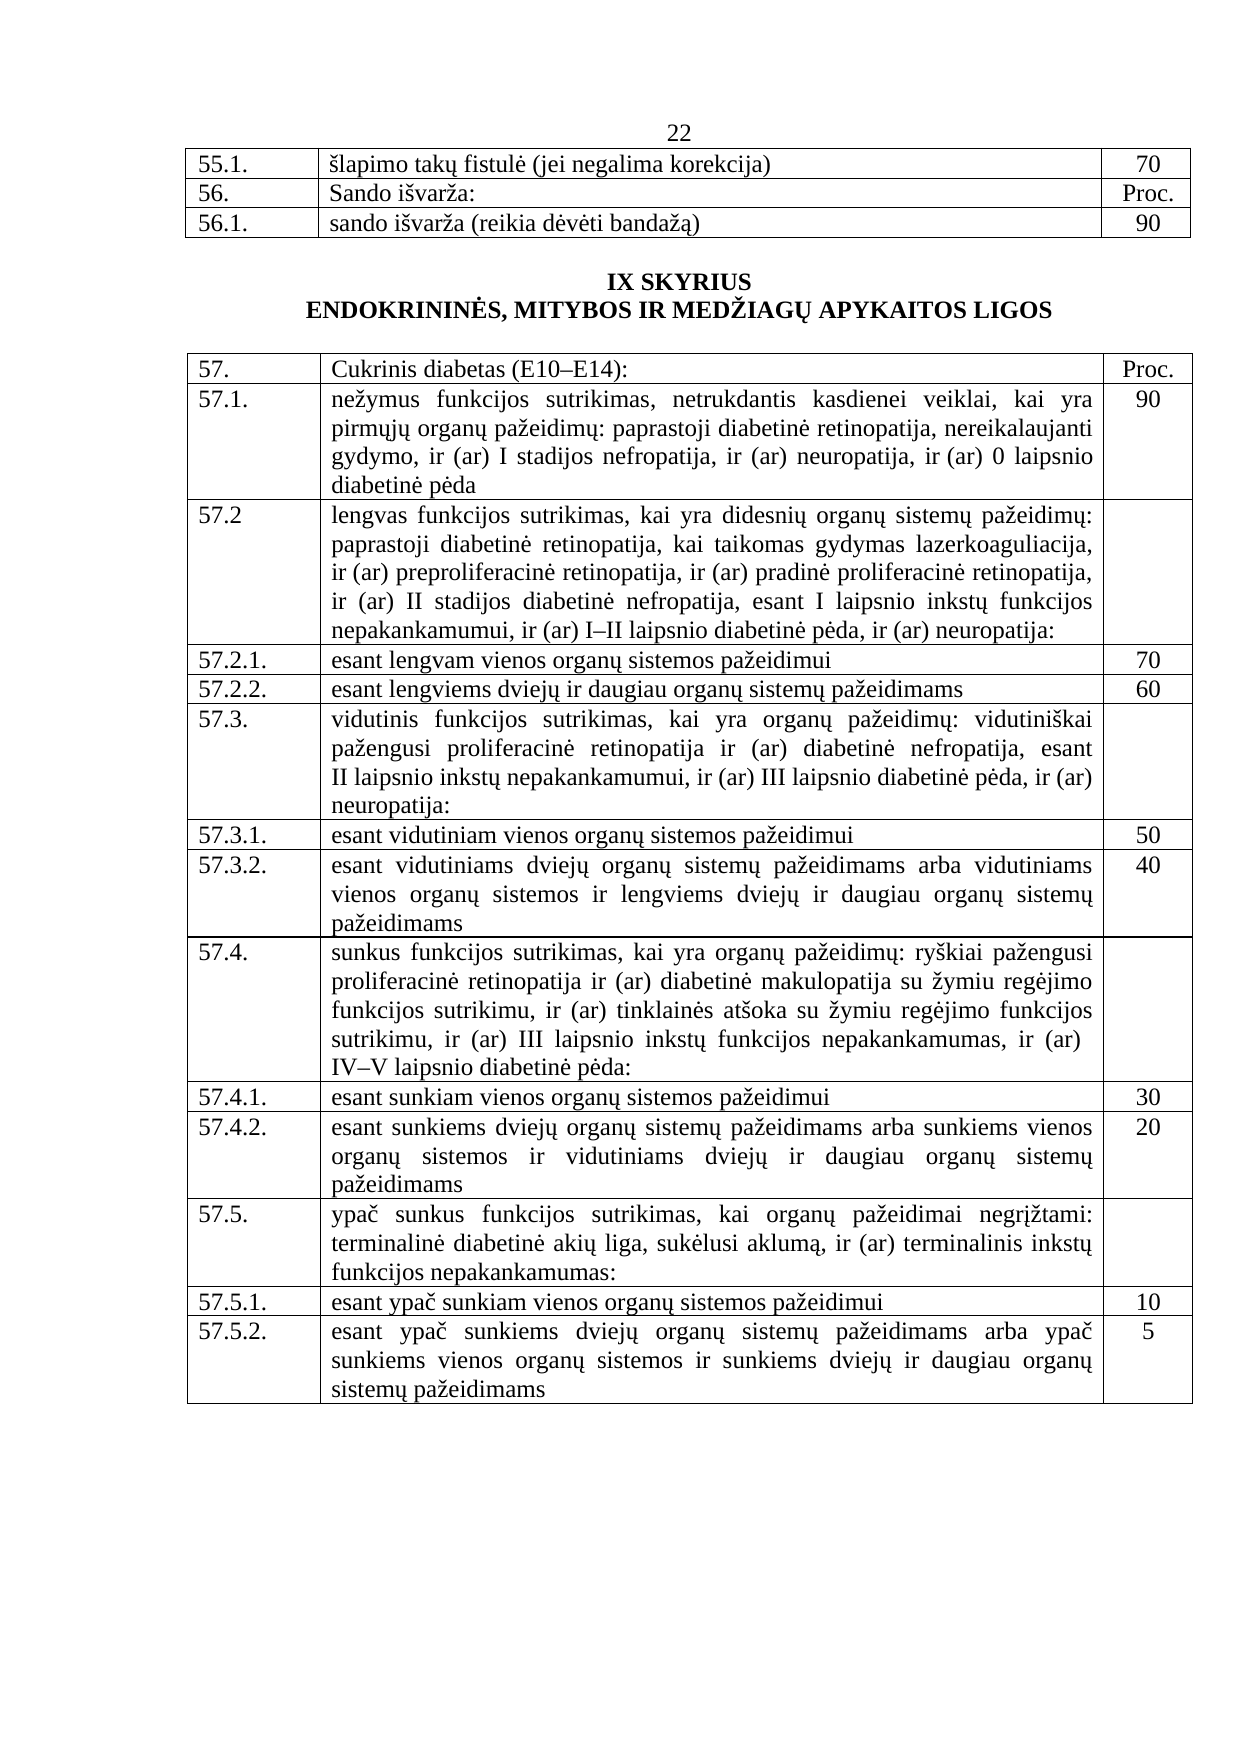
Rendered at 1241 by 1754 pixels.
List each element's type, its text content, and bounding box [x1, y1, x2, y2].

table_cell [1104, 1199, 1192, 1286]
table_cell esant sunkiam vienos organų sistemos pažeidimui [321, 1082, 1103, 1111]
table_cell 57.5.2. [188, 1316, 320, 1403]
table_cell 40 [1104, 850, 1192, 936]
table_cell 90 [1104, 384, 1192, 499]
table_cell 70 [1104, 645, 1192, 673]
table_cell esant ypač sunkiems dviejų organų sistemų pažeidimams arba ypač sunkiems vienos organų sistemos ir sunkiems dviejų ir daugiau organų sistemų pažeidimams [321, 1316, 1103, 1403]
table_cell sando išvarža (reikia dėvėti bandažą) [319, 208, 1101, 237]
text IX SKYRIUS [177, 267, 1181, 296]
table_header Proc. [1104, 354, 1192, 383]
table_cell 20 [1104, 1112, 1192, 1198]
table_cell [1104, 704, 1192, 819]
table_cell esant lengviems dviejų ir daugiau organų sistemų pažeidimams [321, 675, 1103, 703]
table_cell 56. [186, 179, 318, 207]
table_cell Proc. [1102, 179, 1190, 207]
text ENDOKRININĖS, MITYBOS IR MEDŽIAGŲ APYKAITOS LIGOS [177, 296, 1181, 324]
table_cell 10 [1104, 1287, 1192, 1315]
table_cell nežymus funkcijos sutrikimas, netrukdantis kasdienei veiklai, kai yra pirmųjų organų pažeidimų: paprastoji diabetinė retinopatija, nereikalaujanti gydymo, ir (ar) I stadijos nefropatija, ir (ar) neuropatija, ir (ar) 0 laipsnio diabetinė pėda [321, 384, 1103, 499]
table_cell vidutinis funkcijos sutrikimas, kai yra organų pažeidimų: vidutiniškai pažengusi proliferacinė retinopatija ir (ar) diabetinė nefropatija, esant II laipsnio inkstų nepakankamumui, ir (ar) III laipsnio diabetinė pėda, ir (ar) neuropatija: [321, 704, 1103, 819]
table_cell 57.5. [188, 1199, 320, 1286]
table_cell 90 [1102, 208, 1190, 237]
table_cell sunkus funkcijos sutrikimas, kai yra organų pažeidimų: ryškiai pažengusi proliferacinė retinopatija ir (ar) diabetinė makulopatija su žymiu regėjimo funkcijos sutrikimu, ir (ar) tinklainės atšoka su žymiu regėjimo funkcijos sutrikimu, ir (ar) III laipsnio inkstų funkcijos nepakankamumas, ir (ar) IV–V laipsnio diabetinė pėda: [321, 938, 1103, 1081]
table_cell esant lengvam vienos organų sistemos pažeidimui [321, 645, 1103, 673]
table_cell 30 [1104, 1082, 1192, 1111]
table_cell ypač sunkus funkcijos sutrikimas, kai organų pažeidimai negrįžtami: terminalinė diabetinė akių liga, sukėlusi aklumą, ir (ar) terminalinis inkstų funkcijos nepakankamumas: [321, 1199, 1103, 1286]
table_cell 57.3. [188, 704, 320, 819]
table_cell 57.5.1. [188, 1287, 320, 1315]
table_cell 57.4.2. [188, 1112, 320, 1198]
table_cell lengvas funkcijos sutrikimas, kai yra didesnių organų sistemų pažeidimų: paprastoji diabetinė retinopatija, kai taikomas gydymas lazerkoaguliacija, ir (ar) preproliferacinė retinopatija, ir (ar) pradinė proliferacinė retinopatija, ir (ar) II stadijos diabetinė nefropatija, esant I laipsnio inkstų funkcijos nepakankamumui, ir (ar) I–II laipsnio diabetinė pėda, ir (ar) neuropatija: [321, 500, 1103, 644]
table_cell [1104, 500, 1192, 644]
table_cell 5 [1104, 1316, 1192, 1403]
table_cell 56.1. [186, 208, 318, 237]
table_cell 57.2.1. [188, 645, 320, 673]
table_cell esant vidutiniam vienos organų sistemos pažeidimui [321, 820, 1103, 849]
table_cell 70 [1102, 149, 1190, 177]
table_cell 57.4. [188, 938, 320, 1081]
table_cell 57.3.1. [188, 820, 320, 849]
table_cell esant ypač sunkiam vienos organų sistemos pažeidimui [321, 1287, 1103, 1315]
table_cell esant sunkiems dviejų organų sistemų pažeidimams arba sunkiems vienos organų sistemos ir vidutiniams dviejų ir daugiau organų sistemų pažeidimams [321, 1112, 1103, 1198]
table_cell [1104, 938, 1192, 1081]
table_cell šlapimo takų fistulė (jei negalima korekcija) [319, 149, 1101, 177]
table_cell Sando išvarža: [319, 179, 1101, 207]
table_cell 55.1. [186, 149, 318, 177]
table_header Cukrinis diabetas (E10–E14): [321, 354, 1103, 383]
table_cell 57.4.1. [188, 1082, 320, 1111]
table_cell esant vidutiniams dviejų organų sistemų pažeidimams arba vidutiniams vienos organų sistemos ir lengviems dviejų ir daugiau organų sistemų pažeidimams [321, 850, 1103, 936]
table_cell 50 [1104, 820, 1192, 849]
table_cell 57.2 [188, 500, 320, 644]
table_cell 57.2.2. [188, 675, 320, 703]
table_header 57. [188, 354, 320, 383]
table_cell 57.1. [188, 384, 320, 499]
table_cell 57.3.2. [188, 850, 320, 936]
table_cell 60 [1104, 675, 1192, 703]
